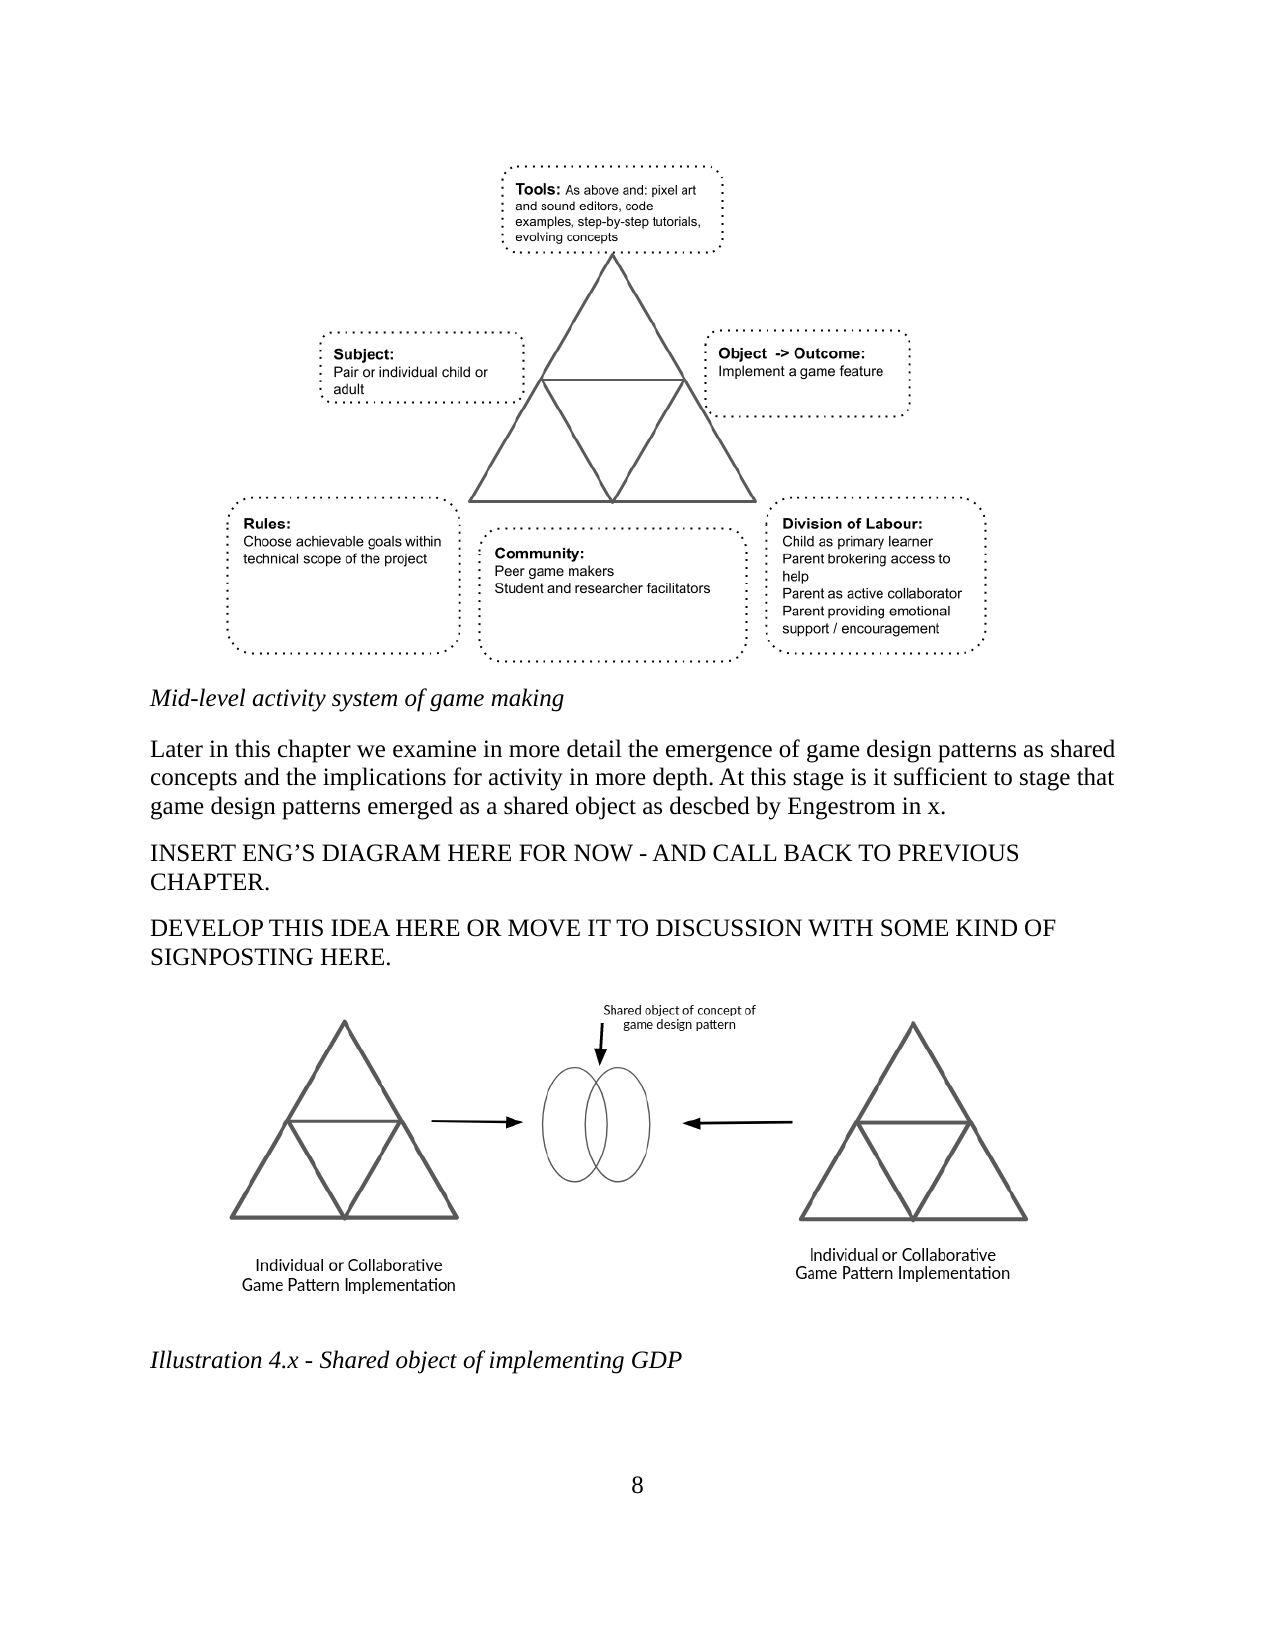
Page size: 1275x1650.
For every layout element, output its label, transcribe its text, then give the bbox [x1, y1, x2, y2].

text Illustration 4.x - Shared object of implementing GDP [150, 1345, 1125, 1374]
picture [150, 979, 1077, 1333]
text Later in this chapter we examine in more detail the emergence of game design patterns as shared concepts and the implications for activity in more depth. At this stage is it sufficient to stage that game design patterns emerged as a shared object as descbed by Engestrom in x. [150, 734, 1125, 820]
text INSERT ENG’S DIAGRAM HERE FOR NOW - AND CALL BACK TO PREVIOUS CHAPTER. [150, 838, 1125, 895]
text DEVELOP THIS IDEA HERE OR MOVE IT TO DISCUSSION WITH SOME KIND OF SIGNPOSTING HERE. [150, 913, 1125, 971]
picture [150, 150, 1077, 671]
text Mid-level activity system of game making [150, 683, 1125, 712]
